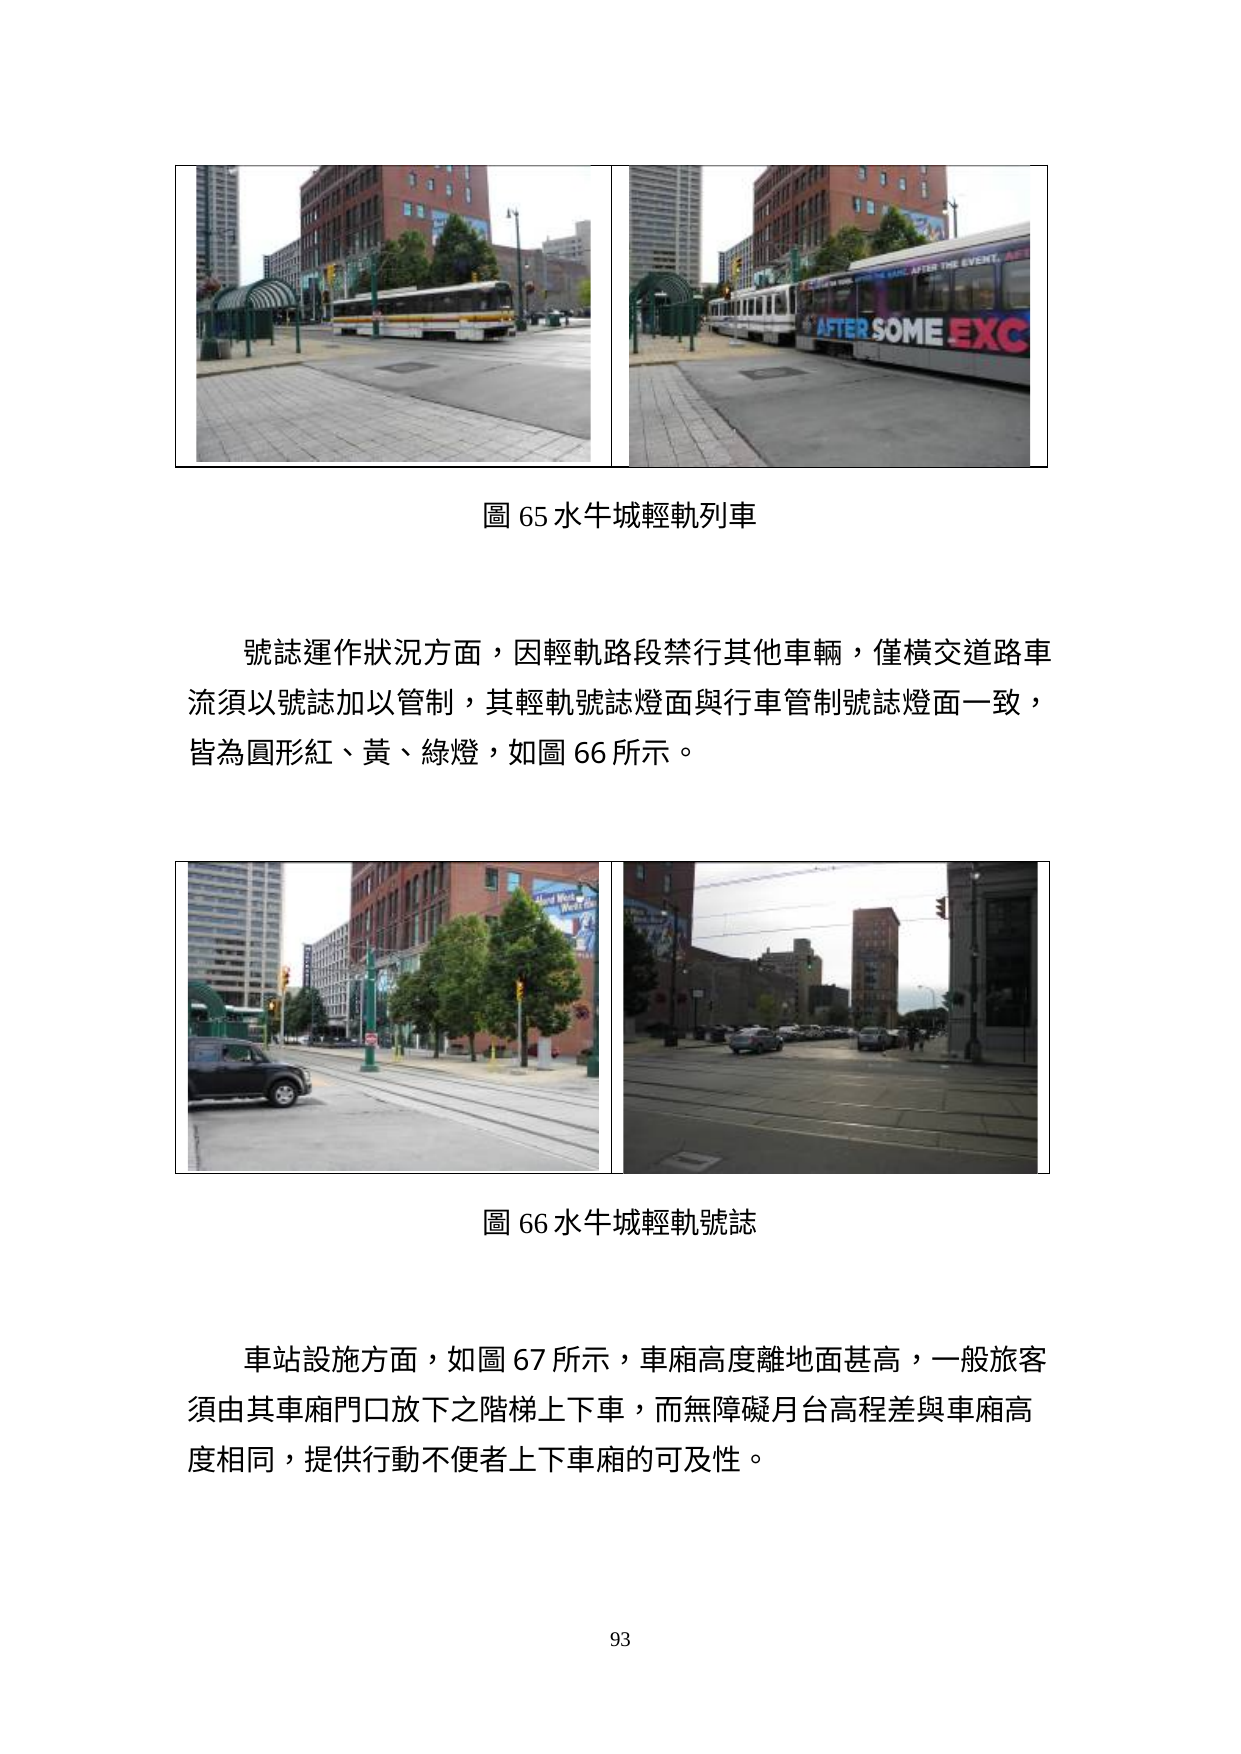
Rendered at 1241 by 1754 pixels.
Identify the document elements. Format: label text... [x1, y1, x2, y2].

picture [623, 862, 1038, 1174]
text 車站設施方面，如圖 67所示，車廂高度離地面甚高，一般旅客須由其車廂門口放下之階梯上下車，而無障礙月台高程差與車廂高度相同，提供行動不便者上下車廂的可及性。 [187, 1331, 1053, 1481]
text 圖 66水牛城輕軌號誌 [187, 1193, 1053, 1243]
table_header [176, 166, 611, 466]
picture [187, 862, 599, 1171]
text 圖 65水牛城輕軌列車 [187, 486, 1053, 536]
text 號誌運作狀況方面，因輕軌路段禁行其他車輛，僅橫交道路車流須以號誌加以管制，其輕軌號誌燈面與行車管制號誌燈面一致，皆為圓形紅、黃、綠燈，如圖 66所示。 [187, 624, 1053, 774]
table_header [1038, 862, 1049, 1173]
picture [629, 165, 1030, 467]
table_header [1030, 166, 1047, 466]
table_header [612, 166, 629, 466]
table_header [612, 862, 623, 1173]
table_header [176, 862, 611, 1173]
picture [196, 165, 591, 462]
